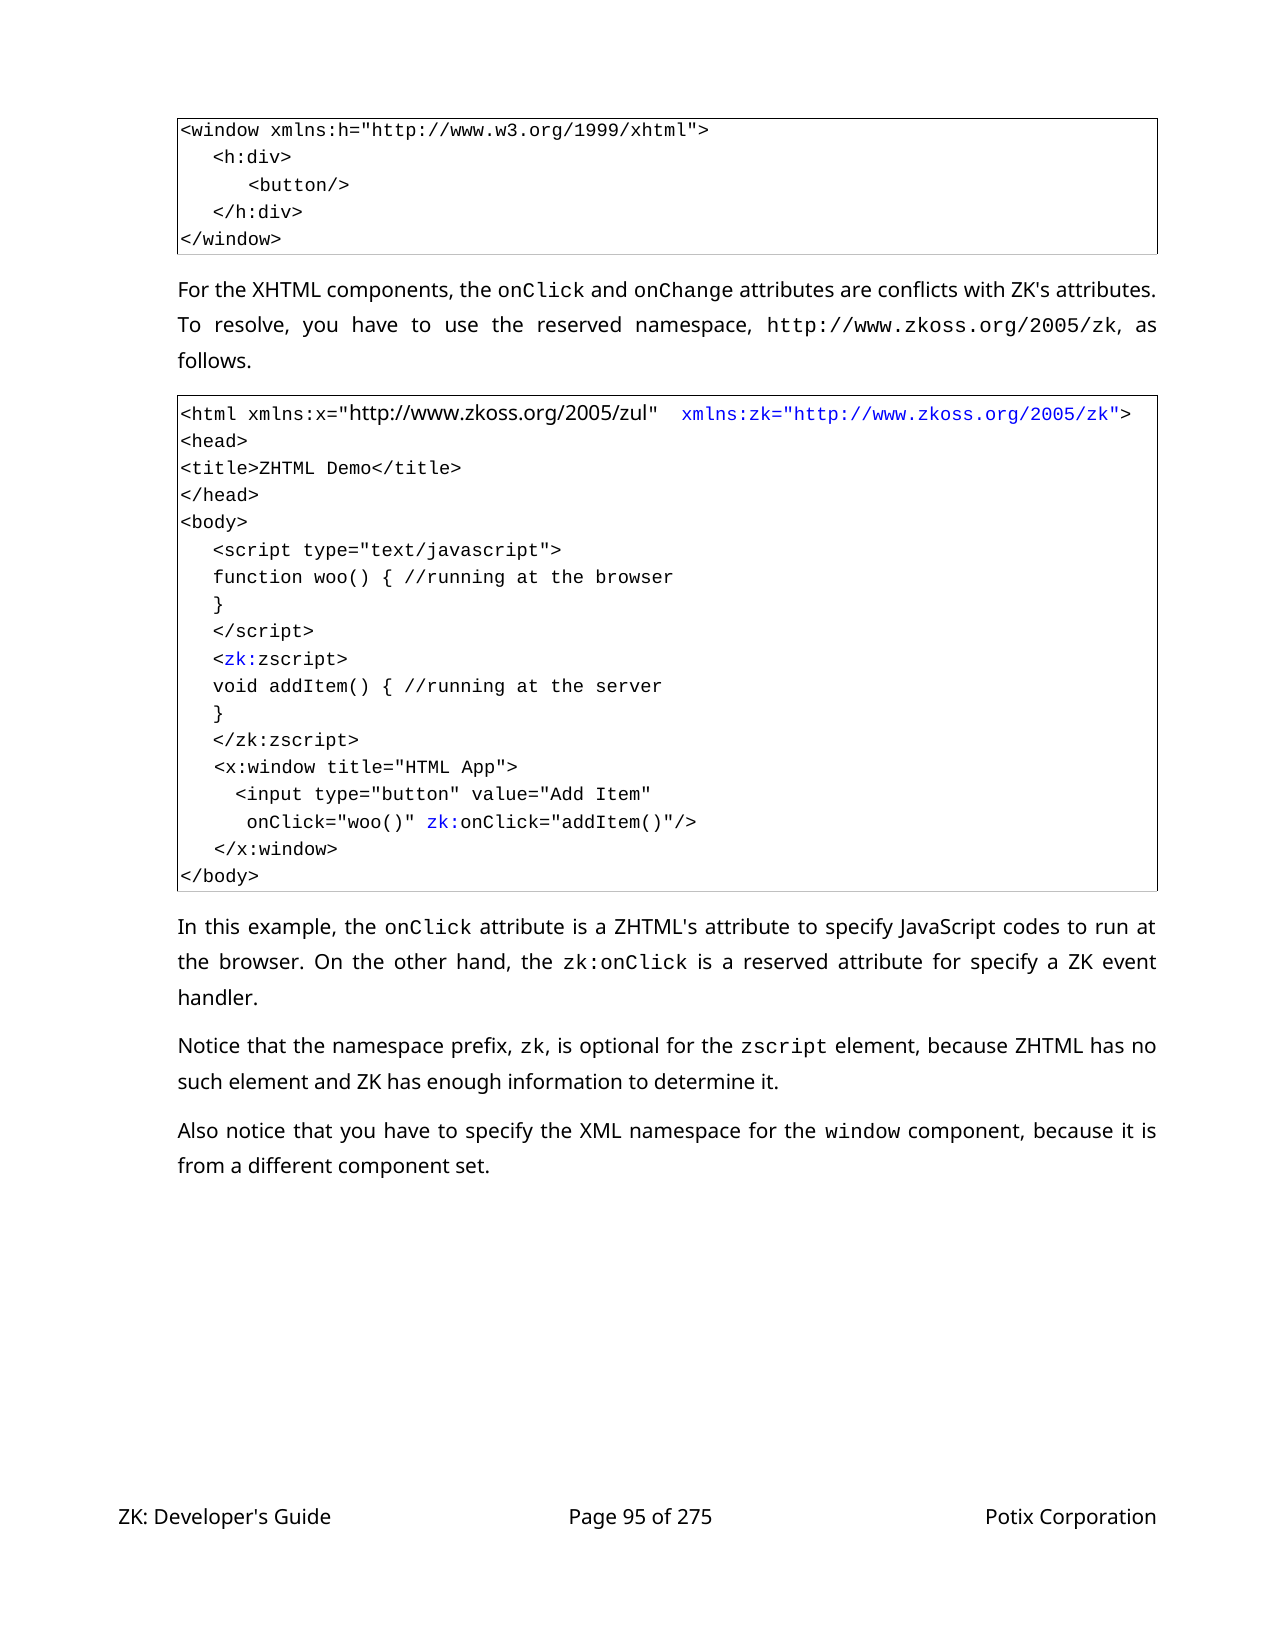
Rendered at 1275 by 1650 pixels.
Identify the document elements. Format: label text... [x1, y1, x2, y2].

text <input type="button" value="Add Item" [178, 782, 1157, 807]
text <zk:zscript> [178, 646, 1157, 671]
text <x:window title="HTML App"> [178, 755, 1157, 779]
text </head> [178, 483, 1157, 507]
text <script type="text/javascript"> [178, 538, 1157, 562]
text </window> [178, 227, 1157, 254]
text Also notice that you have to specify the XML namespace for the window component, because it is from a different component set. [177, 1116, 1157, 1180]
text <window xmlns:h="http://www.w3.org/1999/xhtml"> [178, 119, 1157, 142]
text <h:div> [178, 145, 1157, 169]
text </script> [178, 619, 1157, 643]
text function woo() { //running at the browser [178, 565, 1157, 589]
text <head> [178, 429, 1157, 453]
text </body> [178, 864, 1157, 891]
text In this example, the onClick attribute is a ZHTML's attribute to specify JavaScript codes to run at the browser. On the other hand, the zk:onClick is a reserved attribute for specify a ZK event handler. [177, 912, 1157, 1011]
text onClick="woo()" zk:onClick="addItem()"/> [178, 809, 1157, 834]
text } [178, 701, 1157, 725]
text <title>ZHTML Demo</title> [178, 456, 1157, 480]
text <body> [178, 510, 1157, 535]
text </x:window> [178, 837, 1157, 861]
text <html xmlns:x="http://www.zkoss.org/2005/zul" xmlns:zk="http://www.zkoss.org/2005/zk"> [178, 396, 1157, 426]
text } [178, 592, 1157, 616]
text For the XHTML components, the onClick and onChange attributes are conflicts with ZK's attributes. To resolve, you have to use the reserved namespace, http://www.zkoss.org/2005/zk, as follows. [177, 275, 1157, 374]
text Notice that the namespace prefix, zk, is optional for the zscript element, because ZHTML has no such element and ZK has enough information to determine it. [177, 1032, 1157, 1095]
text </h:div> [178, 200, 1157, 224]
text <button/> [178, 172, 1157, 197]
text void addItem() { //running at the server [178, 673, 1157, 698]
text </zk:zscript> [178, 728, 1157, 752]
